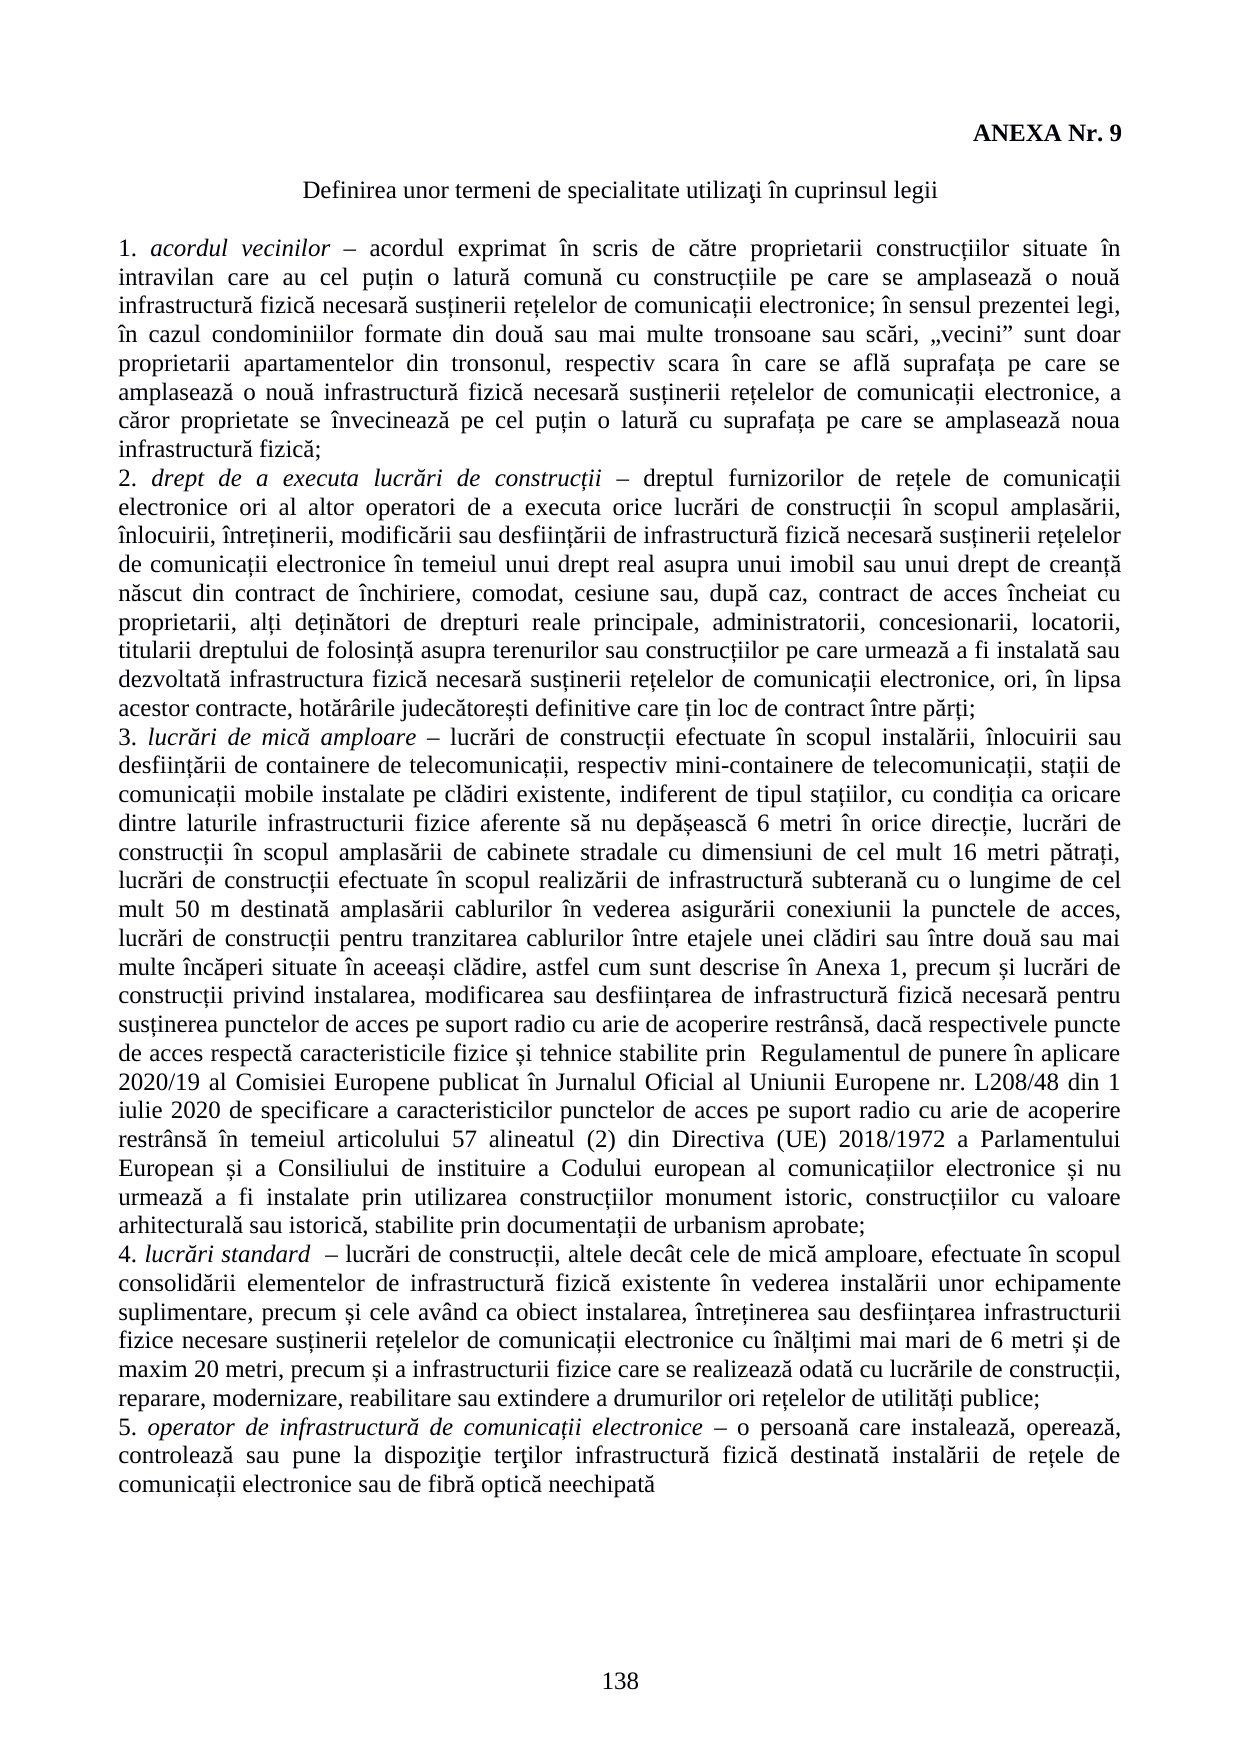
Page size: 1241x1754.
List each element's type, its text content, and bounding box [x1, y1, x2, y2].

text 4. lucrări standard – lucrări de construcții, altele decât cele de mică amploare, efectuate în scopul consolidării elementelor de infrastructură fizică existente în vederea instalării unor echipamente suplimentare, precum și cele având ca obiect instalarea, întreținerea sau desființarea infrastructurii fizice necesare susținerii rețelelor de comunicații electronice cu înălțimi mai mari de 6 metri și de maxim 20 metri, precum și a infrastructurii fizice care se realizează odată cu lucrările de construcții, reparare, modernizare, reabilitare sau extindere a drumurilor ori rețelelor de utilități publice; [118, 1239, 1122, 1412]
text 5. operator de infrastructură de comunicații electronice – o persoană care instalează, operează, controlează sau pune la dispoziţie terţilor infrastructură fizică destinată instalării de rețele de comunicații electronice sau de fibră optică neechipată [118, 1412, 1122, 1498]
text 3. lucrări de mică amploare – lucrări de construcții efectuate în scopul instalării, înlocuirii sau desființării de containere de telecomunicații, respectiv mini-containere de telecomunicații, stații de comunicații mobile instalate pe clădiri existente, indiferent de tipul stațiilor, cu condiția ca oricare dintre laturile infrastructurii fizice aferente să nu depășească 6 metri în orice direcție, lucrări de construcții în scopul amplasării de cabinete stradale cu dimensiuni de cel mult 16 metri pătrați, lucrări de construcții efectuate în scopul realizării de infrastructură subterană cu o lungime de cel mult 50 m destinată amplasării cablurilor în vederea asigurării conexiunii la punctele de acces, lucrări de construcții pentru tranzitarea cablurilor între etajele unei clădiri sau între două sau mai multe încăperi situate în aceeași clădire, astfel cum sunt descrise în Anexa 1, precum și lucrări de construcții privind instalarea, modificarea sau desființarea de infrastructură fizică necesară pentru susținerea punctelor de acces pe suport radio cu arie de acoperire restrânsă, dacă respectivele puncte de acces respectă caracteristicile fizice și tehnice stabilite prin Regulamentul de punere în aplicare 2020/19 al Comisiei Europene publicat în Jurnalul Oficial al Uniunii Europene nr. L208/48 din 1 iulie 2020 de specificare a caracteristicilor punctelor de acces pe suport radio cu arie de acoperire restrânsă în temeiul articolului 57 alineatul (2) din Directiva (UE) 2018/1972 a Parlamentului European și a Consiliului de instituire a Codului european al comunicațiilor electronice și nu urmează a fi instalate prin utilizarea construcțiilor monument istoric, construcțiilor cu valoare arhitecturală sau istorică, stabilite prin documentații de urbanism aprobate; [118, 722, 1122, 1239]
text Definirea unor termeni de specialitate utilizaţi în cuprinsul legii [118, 176, 1122, 204]
text 2. drept de a executa lucrări de construcții – dreptul furnizorilor de rețele de comunicații electronice ori al altor operatori de a executa orice lucrări de construcții în scopul amplasării, înlocuirii, întreținerii, modificării sau desființării de infrastructură fizică necesară susținerii rețelelor de comunicații electronice în temeiul unui drept real asupra unui imobil sau unui drept de creanță născut din contract de închiriere, comodat, cesiune sau, după caz, contract de acces încheiat cu proprietarii, alți deținători de drepturi reale principale, administratorii, concesionarii, locatorii, titularii dreptului de folosință asupra terenurilor sau construcțiilor pe care urmează a fi instalată sau dezvoltată infrastructura fizică necesară susținerii rețelelor de comunicații electronice, ori, în lipsa acestor contracte, hotărârile judecătorești definitive care țin loc de contract între părți; [118, 463, 1122, 722]
text ANEXA Nr. 9 [118, 118, 1122, 147]
text 1. acordul vecinilor – acordul exprimat în scris de către proprietarii construcțiilor situate în intravilan care au cel puțin o latură comună cu construcțiile pe care se amplasează o nouă infrastructură fizică necesară susținerii rețelelor de comunicații electronice; în sensul prezentei legi, în cazul condominiilor formate din două sau mai multe tronsoane sau scări, „vecini” sunt doar proprietarii apartamentelor din tronsonul, respectiv scara în care se află suprafața pe care se amplasează o nouă infrastructură fizică necesară susținerii rețelelor de comunicații electronice, a căror proprietate se învecinează pe cel puțin o latură cu suprafața pe care se amplasează noua infrastructură fizică; [118, 233, 1122, 463]
